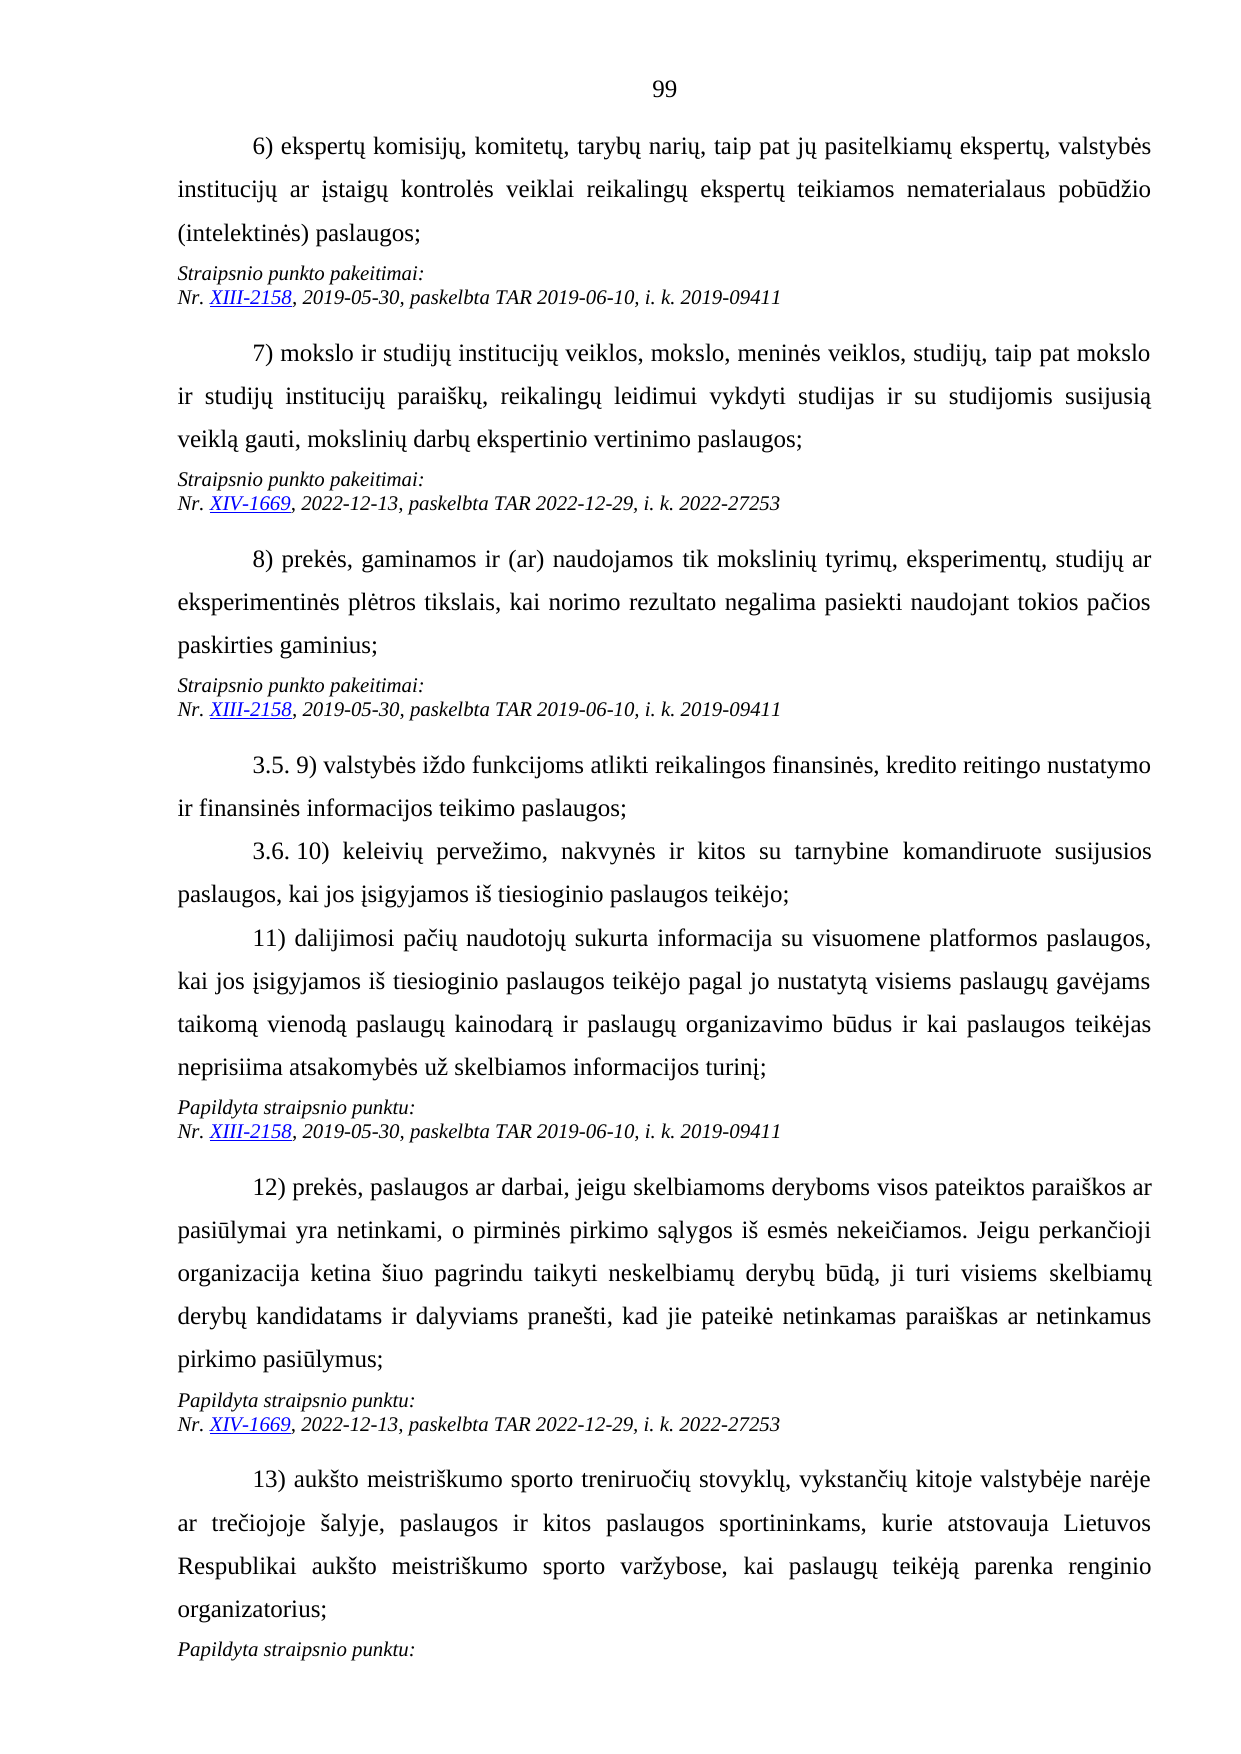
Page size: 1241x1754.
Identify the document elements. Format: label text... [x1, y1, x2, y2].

text 12) prekės, paslaugos ar darbai, jeigu skelbiamoms deryboms visos pateiktos paraiškos ar pasiūlymai yra netinkami, o pirminės pirkimo sąlygos iš esmės nekeičiamos. Jeigu perkančioji organizacija ketina šiuo pagrindu taikyti neskelbiamų derybų būdą, ji turi visiems skelbiamų derybų kandidatams ir dalyviams pranešti, kad jie pateikė netinkamas paraiškas ar netinkamus pirkimo pasiūlymus; [177, 1172, 1152, 1373]
text Straipsnio punkto pakeitimai: [177, 673, 1152, 697]
text Papildyta straipsnio punktu: [177, 1637, 1152, 1661]
text 13) aukšto meistriškumo sporto treniruočių stovyklų, vykstančių kitoje valstybėje narėje ar trečiojoje šalyje, paslaugos ir kitos paslaugos sportininkams, kurie atstovauja Lietuvos Respublikai aukšto meistriškumo sporto varžybose, kai paslaugų teikėją parenka renginio organizatorius; [177, 1464, 1152, 1623]
text Nr. XIV-1669, 2022-12-13, paskelbta TAR 2022-12-29, i. k. 2022-27253 [177, 1412, 1152, 1436]
text 7) mokslo ir studijų institucijų veiklos, mokslo, meninės veiklos, studijų, taip pat mokslo ir studijų institucijų paraiškų, reikalingų leidimui vykdyti studijas ir su studijomis susijusią veiklą gauti, mokslinių darbų ekspertinio vertinimo paslaugos; [177, 338, 1152, 453]
text Papildyta straipsnio punktu: [177, 1388, 1152, 1412]
text Nr. XIV-1669, 2022-12-13, paskelbta TAR 2022-12-29, i. k. 2022-27253 [177, 491, 1152, 515]
text 6) ekspertų komisijų, komitetų, tarybų narių, taip pat jų pasitelkiamų ekspertų, valstybės institucijų ar įstaigų kontrolės veiklai reikalingų ekspertų teikiamos nematerialaus pobūdžio (intelektinės) paslaugos; [177, 131, 1152, 246]
text Straipsnio punkto pakeitimai: [177, 261, 1152, 285]
text 8) prekės, gaminamos ir (ar) naudojamos tik mokslinių tyrimų, eksperimentų, studijų ar eksperimentinės plėtros tikslais, kai norimo rezultato negalima pasiekti naudojant tokios pačios paskirties gaminius; [177, 544, 1152, 659]
subtitle 9) valstybės iždo funkcijoms atlikti reikalingos finansinės, kredito reitingo nustatymo ir finansinės informacijos teikimo paslaugos; [177, 750, 1152, 822]
text Nr. XIII-2158, 2019-05-30, paskelbta TAR 2019-06-10, i. k. 2019-09411 [177, 697, 1152, 721]
text Straipsnio punkto pakeitimai: [177, 467, 1152, 491]
text Nr. XIII-2158, 2019-05-30, paskelbta TAR 2019-06-10, i. k. 2019-09411 [177, 285, 1152, 309]
text Nr. XIII-2158, 2019-05-30, paskelbta TAR 2019-06-10, i. k. 2019-09411 [177, 1119, 1152, 1143]
text 11) dalijimosi pačių naudotojų sukurta informacija su visuomene platformos paslaugos, kai jos įsigyjamos iš tiesioginio paslaugos teikėjo pagal jo nustatytą visiems paslaugų gavėjams taikomą vienodą paslaugų kainodarą ir paslaugų organizavimo būdus ir kai paslaugos teikėjas neprisiima atsakomybės už skelbiamos informacijos turinį; [177, 923, 1152, 1081]
subtitle 10) keleivių pervežimo, nakvynės ir kitos su tarnybine komandiruote susijusios paslaugos, kai jos įsigyjamos iš tiesioginio paslaugos teikėjo; [177, 836, 1152, 908]
text Papildyta straipsnio punktu: [177, 1095, 1152, 1119]
